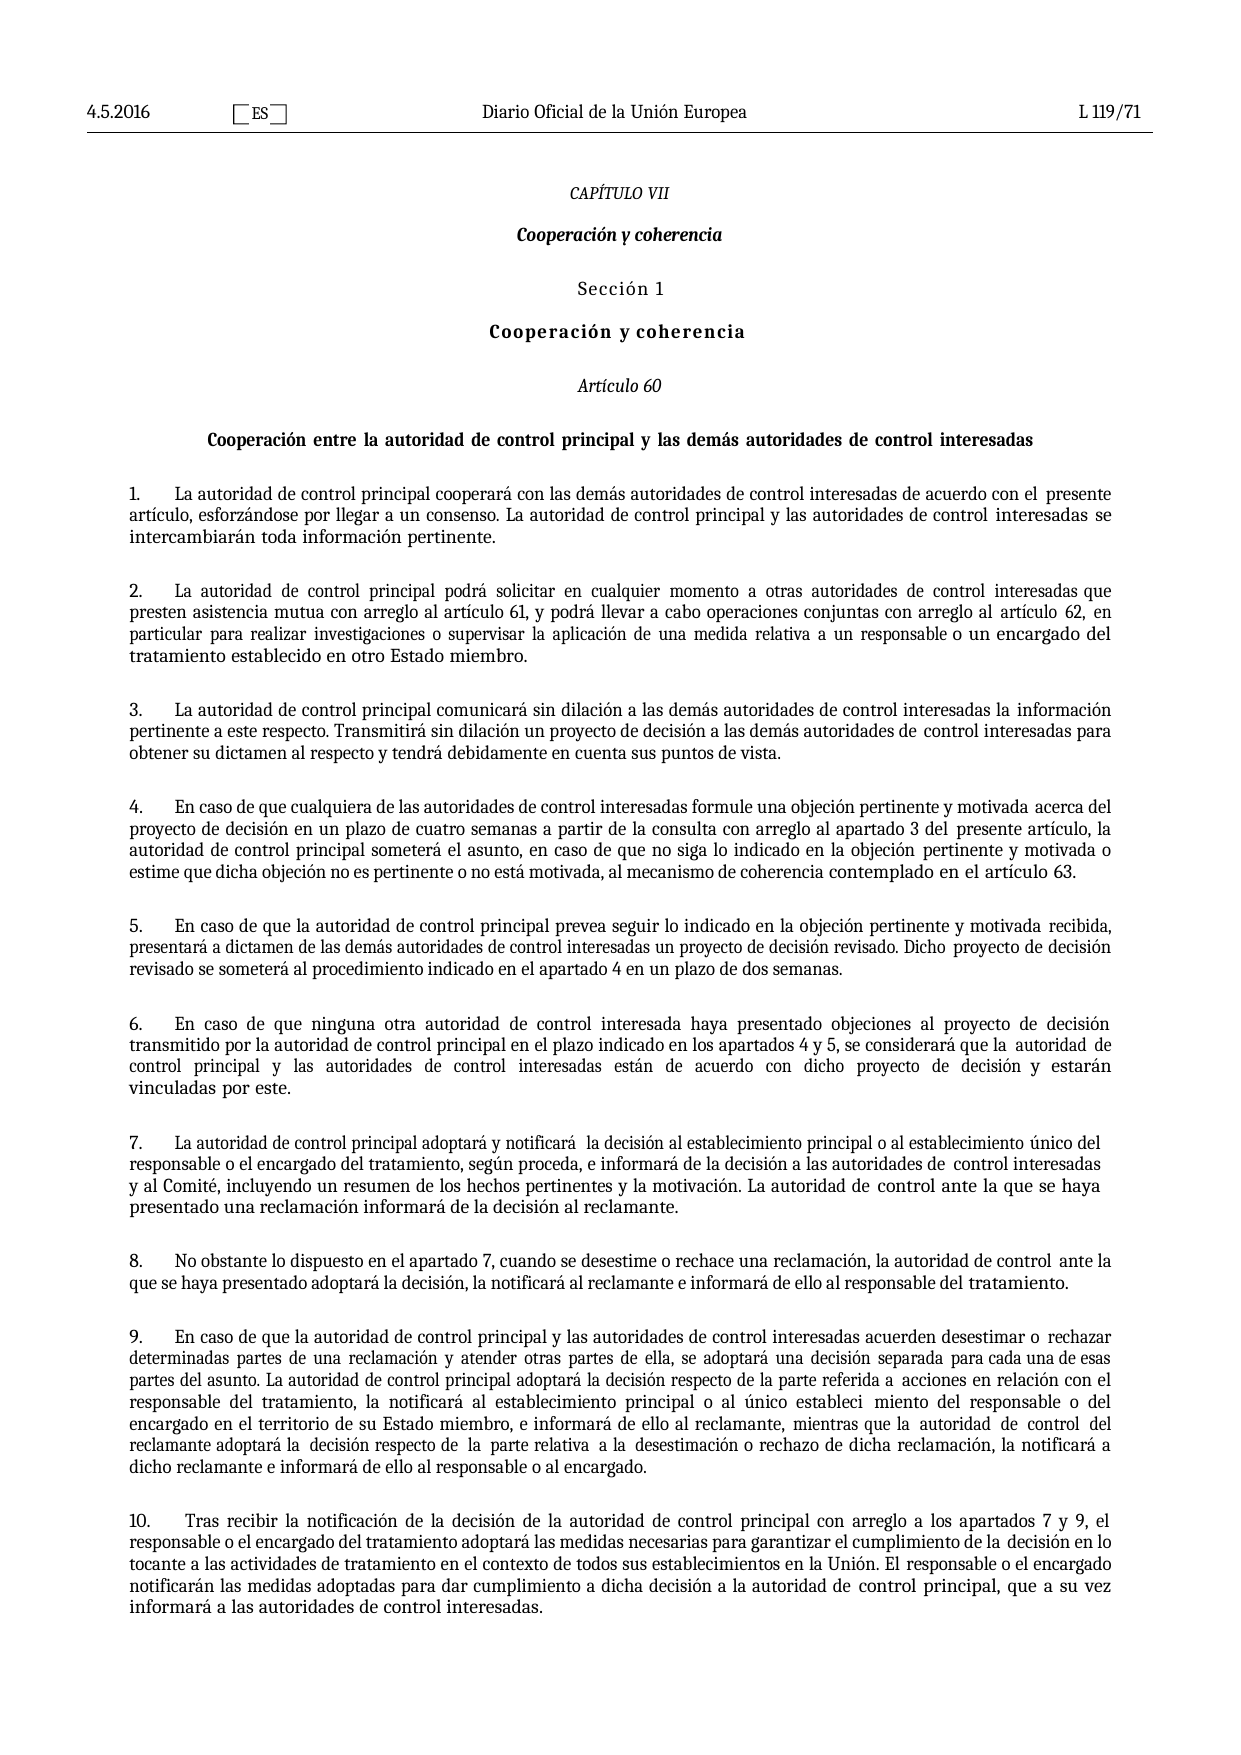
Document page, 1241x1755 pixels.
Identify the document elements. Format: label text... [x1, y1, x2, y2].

list En caso de que la autoridad de control principal prevea seguir lo indicado en la objeción pertinente y motivada recibida, presentará a dictamen de las demás autoridades de control interesadas un proyecto de decisión revisado. Dicho proyecto de decisión revisado se someterá al procedimiento indicado en el apartado 4 en un plazo de dos semanas. [129, 916, 1111, 981]
text Sección 1 [193, 278, 1047, 300]
text CAPÍTULO VII [193, 183, 1047, 204]
text Artículo 60 [193, 374, 1047, 397]
subtitle Cooperación y coherencia [193, 224, 1047, 247]
list Tras recibir la notificación de la decisión de la autoridad de control principal con arreglo a los apartados 7 y 9, el responsable o el encargado del tratamiento adoptará las medidas necesarias para garantizar el cumplimiento de la decisión en lo tocante a las actividades de tratamiento en el contexto de todos sus establecimientos en la Unión. El responsable o el encargado notificarán las medidas adoptadas para dar cumplimiento a dicha decisión a la autoridad de control principal, que a su vez informará a las autoridades de control interesadas. [129, 1510, 1111, 1619]
list La autoridad de control principal cooperará con las demás autoridades de control interesadas de acuerdo con el presente artículo, esforzándose por llegar a un consenso. La autoridad de control principal y las autoridades de control interesadas se intercambiarán toda información pertinente. [129, 483, 1111, 548]
subtitle Cooperación y coherencia [193, 321, 1049, 344]
list La autoridad de control principal adoptará y notificará la decisión al establecimiento principal o al establecimiento único del responsable o el encargado del tratamiento, según proceda, e informará de la decisión a las autoridades de control interesadas y al Comité, incluyendo un resumen de los hechos pertinentes y la motivación. La autoridad de control ante la que se haya presentado una reclamación informará de la decisión al reclamante. [129, 1132, 1101, 1219]
list La autoridad de control principal podrá solicitar en cualquier momento a otras autoridades de control interesadas que presten asistencia mutua con arreglo al artículo 61, y podrá llevar a cabo operaciones conjuntas con arreglo al artículo 62, en particular para realizar investigaciones o supervisar la aplicación de una medida relativa a un responsable o un encargado del tratamiento establecido en otro Estado miembro. [129, 580, 1111, 667]
list No obstante lo dispuesto en el apartado 7, cuando se desestime o rechace una reclamación, la autoridad de control ante la que se haya presentado adoptará la decisión, la notificará al reclamante e informará de ello al responsable del tratamiento. [129, 1251, 1111, 1294]
list En caso de que ninguna otra autoridad de control interesada haya presentado objeciones al proyecto de decisión transmitido por la autoridad de control principal en el plazo indicado en los apartados 4 y 5, se considerará que la autoridad de control principal y las autoridades de control interesadas están de acuerdo con dicho proyecto de decisión y estarán vinculadas por este. [129, 1013, 1111, 1100]
list En caso de que cualquiera de las autoridades de control interesadas formule una objeción pertinente y motivada acerca del proyecto de decisión en un plazo de cuatro semanas a partir de la consulta con arreglo al apartado 3 del presente artículo, la autoridad de control principal someterá el asunto, en caso de que no siga lo indicado en la objeción pertinente y motivada o estime que dicha objeción no es pertinente o no está motivada, al mecanismo de coherencia contemplado en el artículo 63. [129, 797, 1111, 884]
subtitle Cooperación entre la autoridad de control principal y las demás autoridades de control interesadas [193, 428, 1047, 451]
list En caso de que la autoridad de control principal y las autoridades de control interesadas acuerden desestimar o rechazar determinadas partes de una reclamación y atender otras partes de ella, se adoptará una decisión separada para cada una de esas partes del asunto. La autoridad de control principal adoptará la decisión respecto de la parte referida a acciones en relación con el responsable del tratamiento, la notificará al establecimiento principal o al único estableci­ miento del responsable o del encargado en el territorio de su Estado miembro, e informará de ello al reclamante, mientras que la autoridad de control del reclamante adoptará la decisión respecto de la parte relativa a la desestimación o rechazo de dicha reclamación, la notificará a dicho reclamante e informará de ello al responsable o al encargado. [129, 1326, 1111, 1478]
list La autoridad de control principal comunicará sin dilación a las demás autoridades de control interesadas la información pertinente a este respecto. Transmitirá sin dilación un proyecto de decisión a las demás autoridades de control interesadas para obtener su dictamen al respecto y tendrá debidamente en cuenta sus puntos de vista. [129, 699, 1111, 764]
